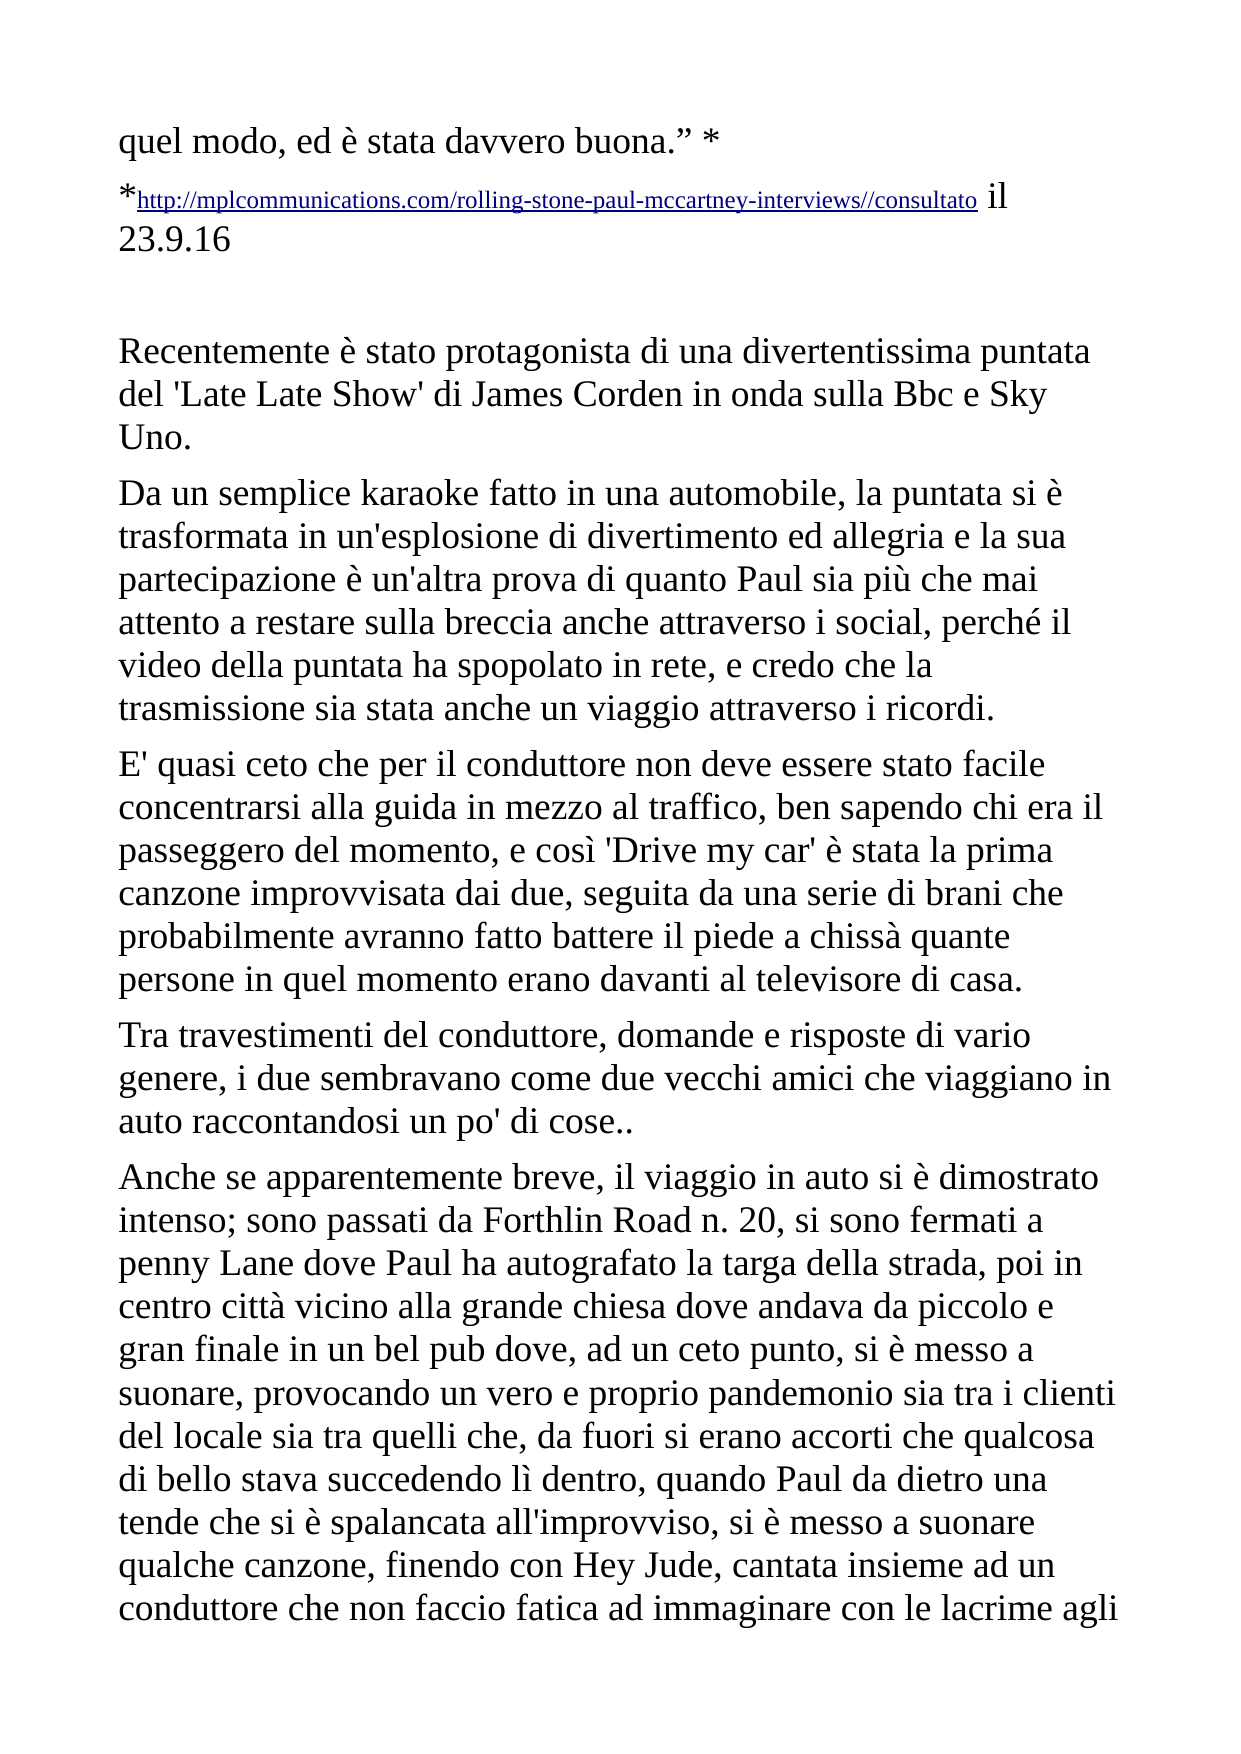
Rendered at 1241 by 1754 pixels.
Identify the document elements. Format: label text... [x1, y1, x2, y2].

text E' quasi ceto che per il conduttore non deve essere stato facile concentrarsi alla guida in mezzo al traffico, ben sapendo chi era il passeggero del momento, e così 'Drive my car' è stata la prima canzone improvvisata dai due, seguita da una serie di brani che probabilmente avranno fatto battere il piede a chissà quante persone in quel momento erano davanti al televisore di casa. [118, 741, 1122, 1000]
text *http://mplcommunications.com/rolling-stone-paul-mccartney-interviews//consultato il 23.9.16 [118, 174, 1122, 260]
text Anche se apparentemente breve, il viaggio in auto si è dimostrato intenso; sono passati da Forthlin Road n. 20, si sono fermati a penny Lane dove Paul ha autografato la targa della strada, poi in centro città vicino alla grande chiesa dove andava da piccolo e gran finale in un bel pub dove, ad un ceto punto, si è messo a suonare, provocando un vero e proprio pandemonio sia tra i clienti del locale sia tra quelli che, da fuori si erano accorti che qualcosa di bello stava succedendo lì dentro, quando Paul da dietro una tende che si è spalancata all'improvviso, si è messo a suonare qualche canzone, finendo con Hey Jude, cantata insieme ad un conduttore che non faccio fatica ad immaginare con le lacrime agli [118, 1154, 1122, 1629]
text Tra travestimenti del conduttore, domande e risposte di vario genere, i due sembravano come due vecchi amici che viaggiano in auto raccontandosi un po' di cose.. [118, 1012, 1122, 1142]
text Da un semplice karaoke fatto in una automobile, la puntata si è trasformata in un'esplosione di divertimento ed allegria e la sua partecipazione è un'altra prova di quanto Paul sia più che mai attento a restare sulla breccia anche attraverso i social, perché il video della puntata ha spopolato in rete, e credo che la trasmissione sia stata anche un viaggio attraverso i ricordi. [118, 470, 1122, 729]
text quel modo, ed è stata davvero buona.” * [118, 118, 1122, 161]
text Recentemente è stato protagonista di una divertentissima puntata del 'Late Late Show' di James Corden in onda sulla Bbc e Sky Uno. [118, 328, 1122, 457]
